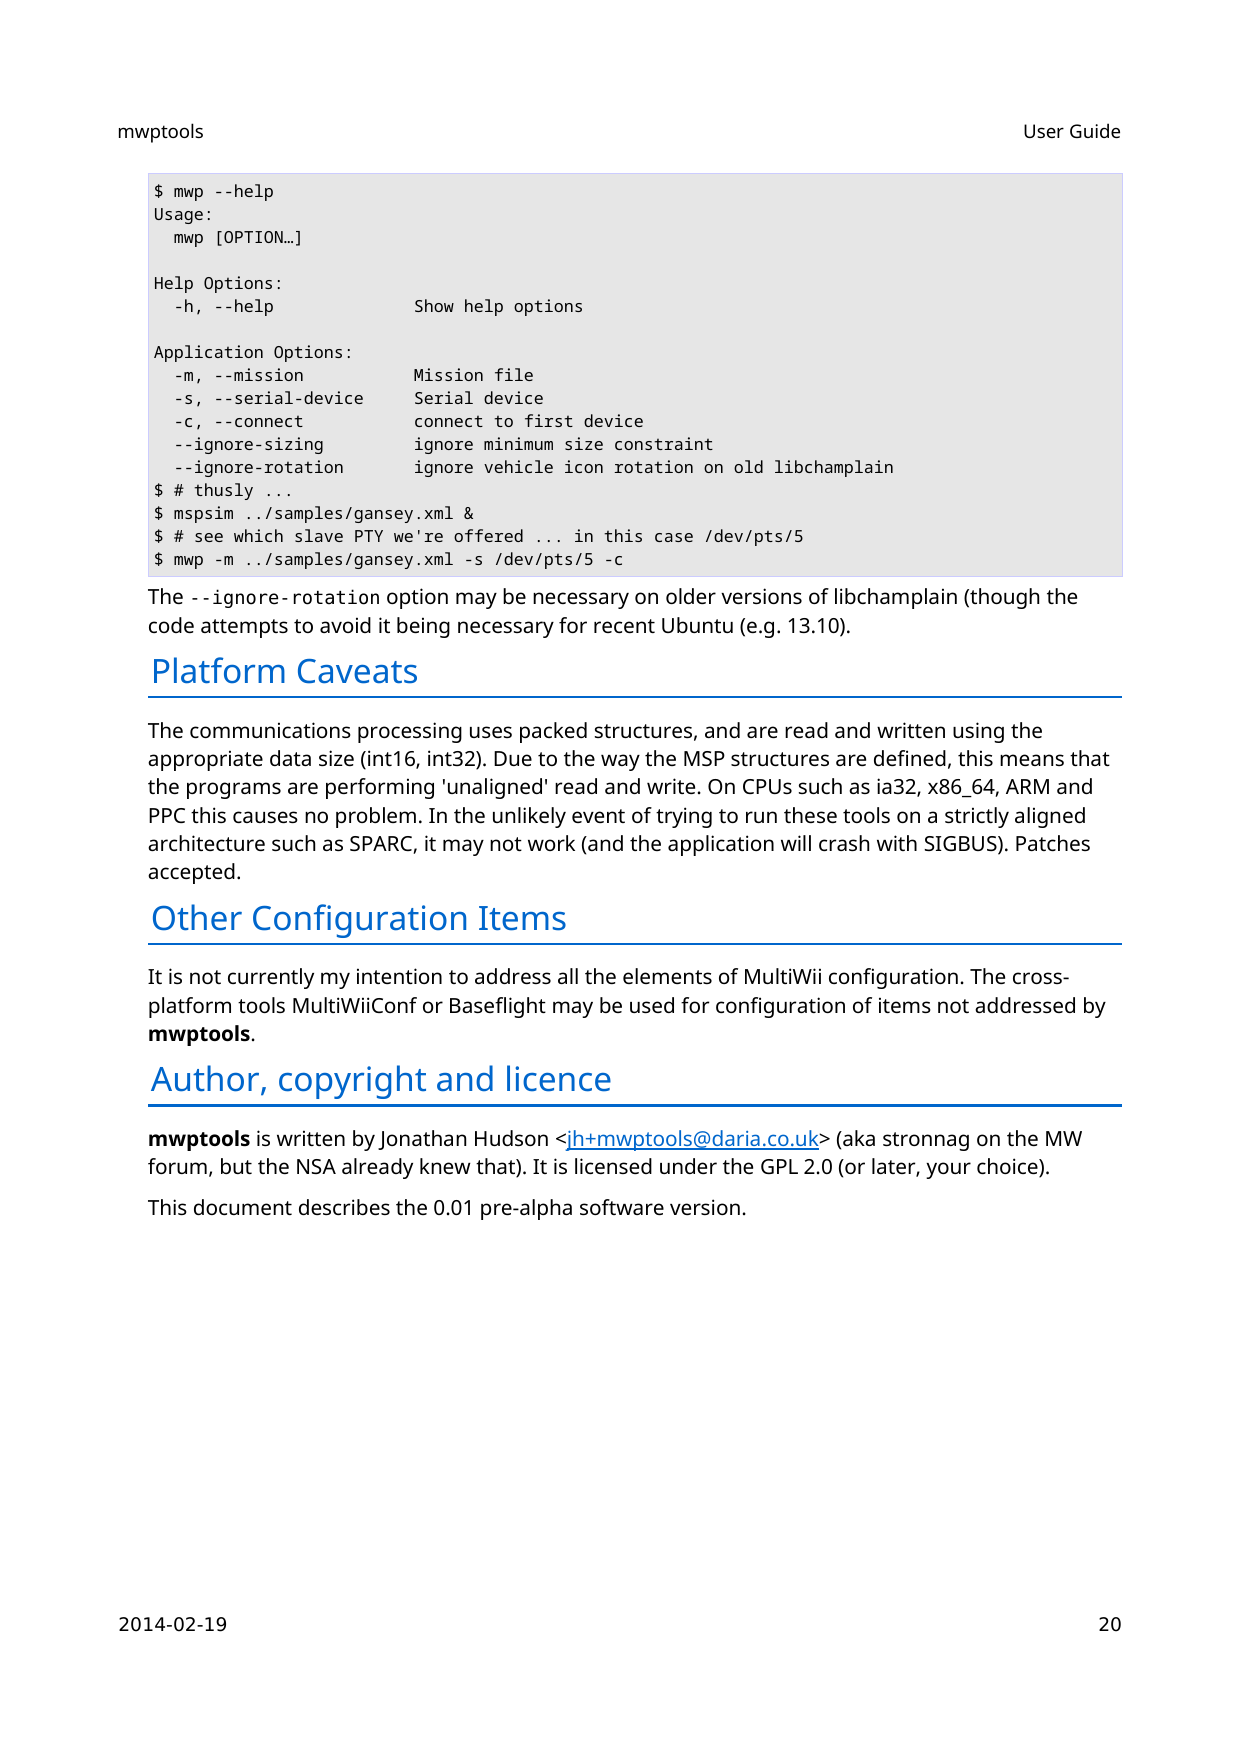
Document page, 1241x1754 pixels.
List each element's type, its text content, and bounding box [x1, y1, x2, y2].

text -m, --mission Mission file [149, 357, 1122, 380]
text The communications processing uses packed structures, and are read and written using the appropriate data size (int16, int32). Due to the way the MSP structures are defined, this means that the programs are performing 'unaligned' read and write. On CPUs such as ia32, x86_64, ARM and PPC this causes no problem. In the unlikely event of trying to run these tools on a strictly aligned architecture such as SPARC, it may not work (and the application will crash with SIGBUS). Patches accepted. [148, 716, 1122, 885]
subtitle Platform Caveats [148, 645, 1122, 696]
subtitle Other Configuration Items [148, 891, 1122, 943]
text Usage: [149, 196, 1122, 219]
text $ mwp -m ../samples/gansey.xml -s /dev/pts/5 -c [149, 541, 1122, 576]
text Help Options: [149, 265, 1122, 288]
text $ mspsim ../samples/gansey.xml & [149, 495, 1122, 518]
text --ignore-rotation ignore vehicle icon rotation on old libchamplain [149, 449, 1122, 472]
text $ # thusly ... [149, 472, 1122, 495]
text The --ignore-rotation option may be necessary on older versions of libchamplain (though the code attempts to avoid it being necessary for recent Ubuntu (e.g. 13.10). [148, 582, 1122, 639]
text This document describes the 0.01 pre-alpha software version. [148, 1193, 1122, 1221]
text $ # see which slave PTY we're offered ... in this case /dev/pts/5 [149, 518, 1122, 541]
text It is not currently my intention to address all the elements of MultiWii configuration. The cross-platform tools MultiWiiConf or Baseflight may be used for configuration of items not addressed by mwptools. [148, 962, 1122, 1047]
text -s, --serial-device Serial device [149, 380, 1122, 403]
text -h, --help Show help options [149, 288, 1122, 311]
text mwp [OPTION…] [149, 219, 1122, 242]
text $ mwp --help [149, 174, 1122, 196]
text mwptools is written by Jonathan Hudson <jh+mwptools@daria.co.uk> (aka stronnag on the MW forum, but the NSA already knew that). It is licensed under the GPL 2.0 (or later, your choice). [148, 1124, 1122, 1181]
text -c, --connect connect to first device [149, 403, 1122, 426]
text --ignore-sizing ignore minimum size constraint [149, 426, 1122, 449]
subtitle Author, copyright and licence [148, 1053, 1122, 1104]
text Application Options: [149, 334, 1122, 357]
